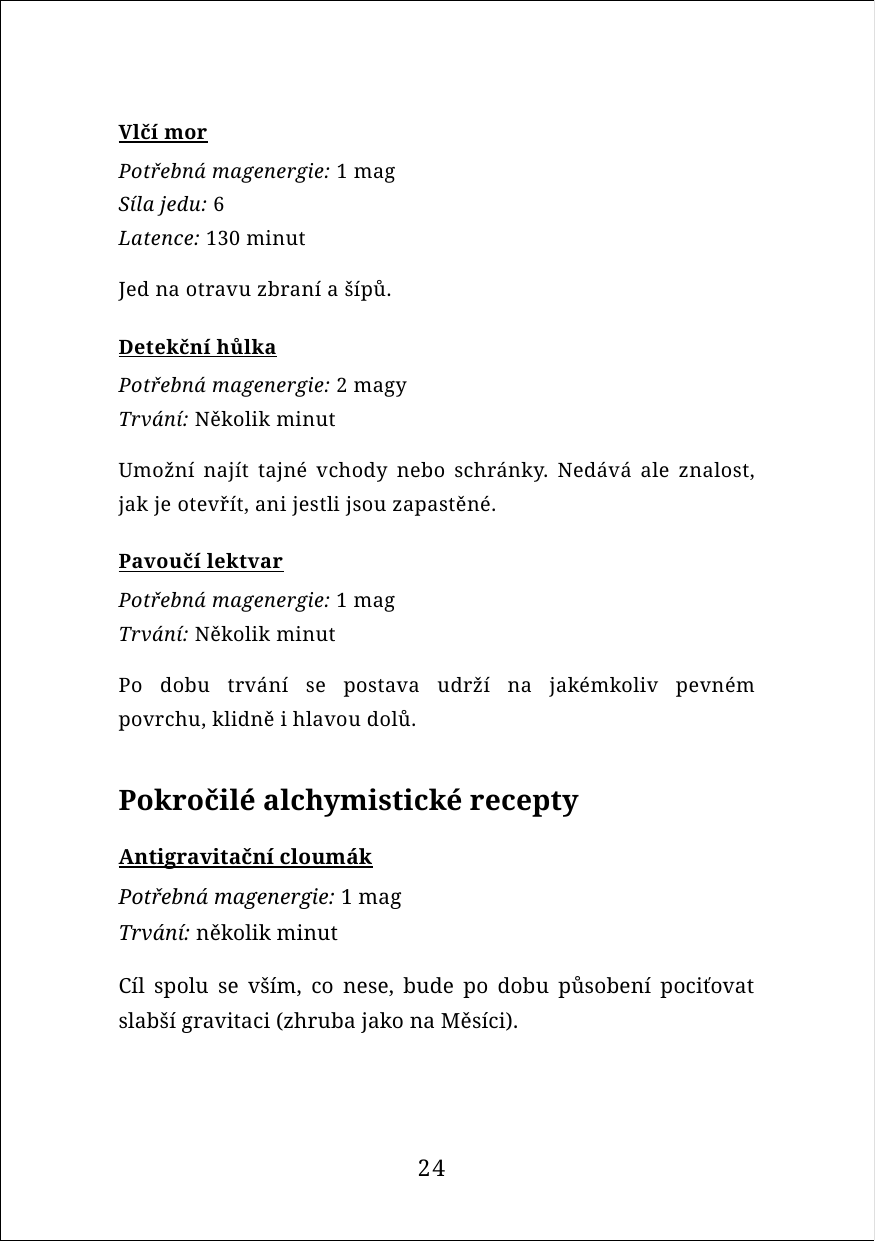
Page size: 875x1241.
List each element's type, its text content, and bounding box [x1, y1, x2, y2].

text Potřebná magenergie: 1 mag Síla jedu: 6 Latence: 130 minut [118, 157, 756, 251]
text Potřebná magenergie: 1 mag Trvání: několik minut [118, 882, 756, 946]
text Po dobu trvání se postava udrží na jakémkoliv pevném povrchu, klidně i hlavou dolů. [118, 671, 756, 732]
text Jed na otravu zbraní a šípů. [118, 276, 756, 303]
subtitle Vlčí mor [118, 118, 756, 145]
subtitle Pokročilé alchymistické recepty [118, 780, 756, 818]
text Potřebná magenergie: 1 mag Trvání: Několik minut [118, 586, 756, 647]
text Cíl spolu se vším, co nese, bude po dobu působení pociťovat slabší gravitaci (zhruba jako na Měsíci). [118, 971, 756, 1035]
subtitle Pavoučí lektvar [118, 548, 756, 574]
subtitle Antigravitační cloumák [118, 842, 756, 870]
subtitle Detekční hůlka [118, 333, 756, 360]
text Potřebná magenergie: 2 magy Trvání: Několik minut [118, 372, 756, 432]
text Umožní najít tajné vchody nebo schránky. Nedává ale znalost, jak je otevřít, ani jestli jsou zapastěné. [118, 457, 756, 517]
